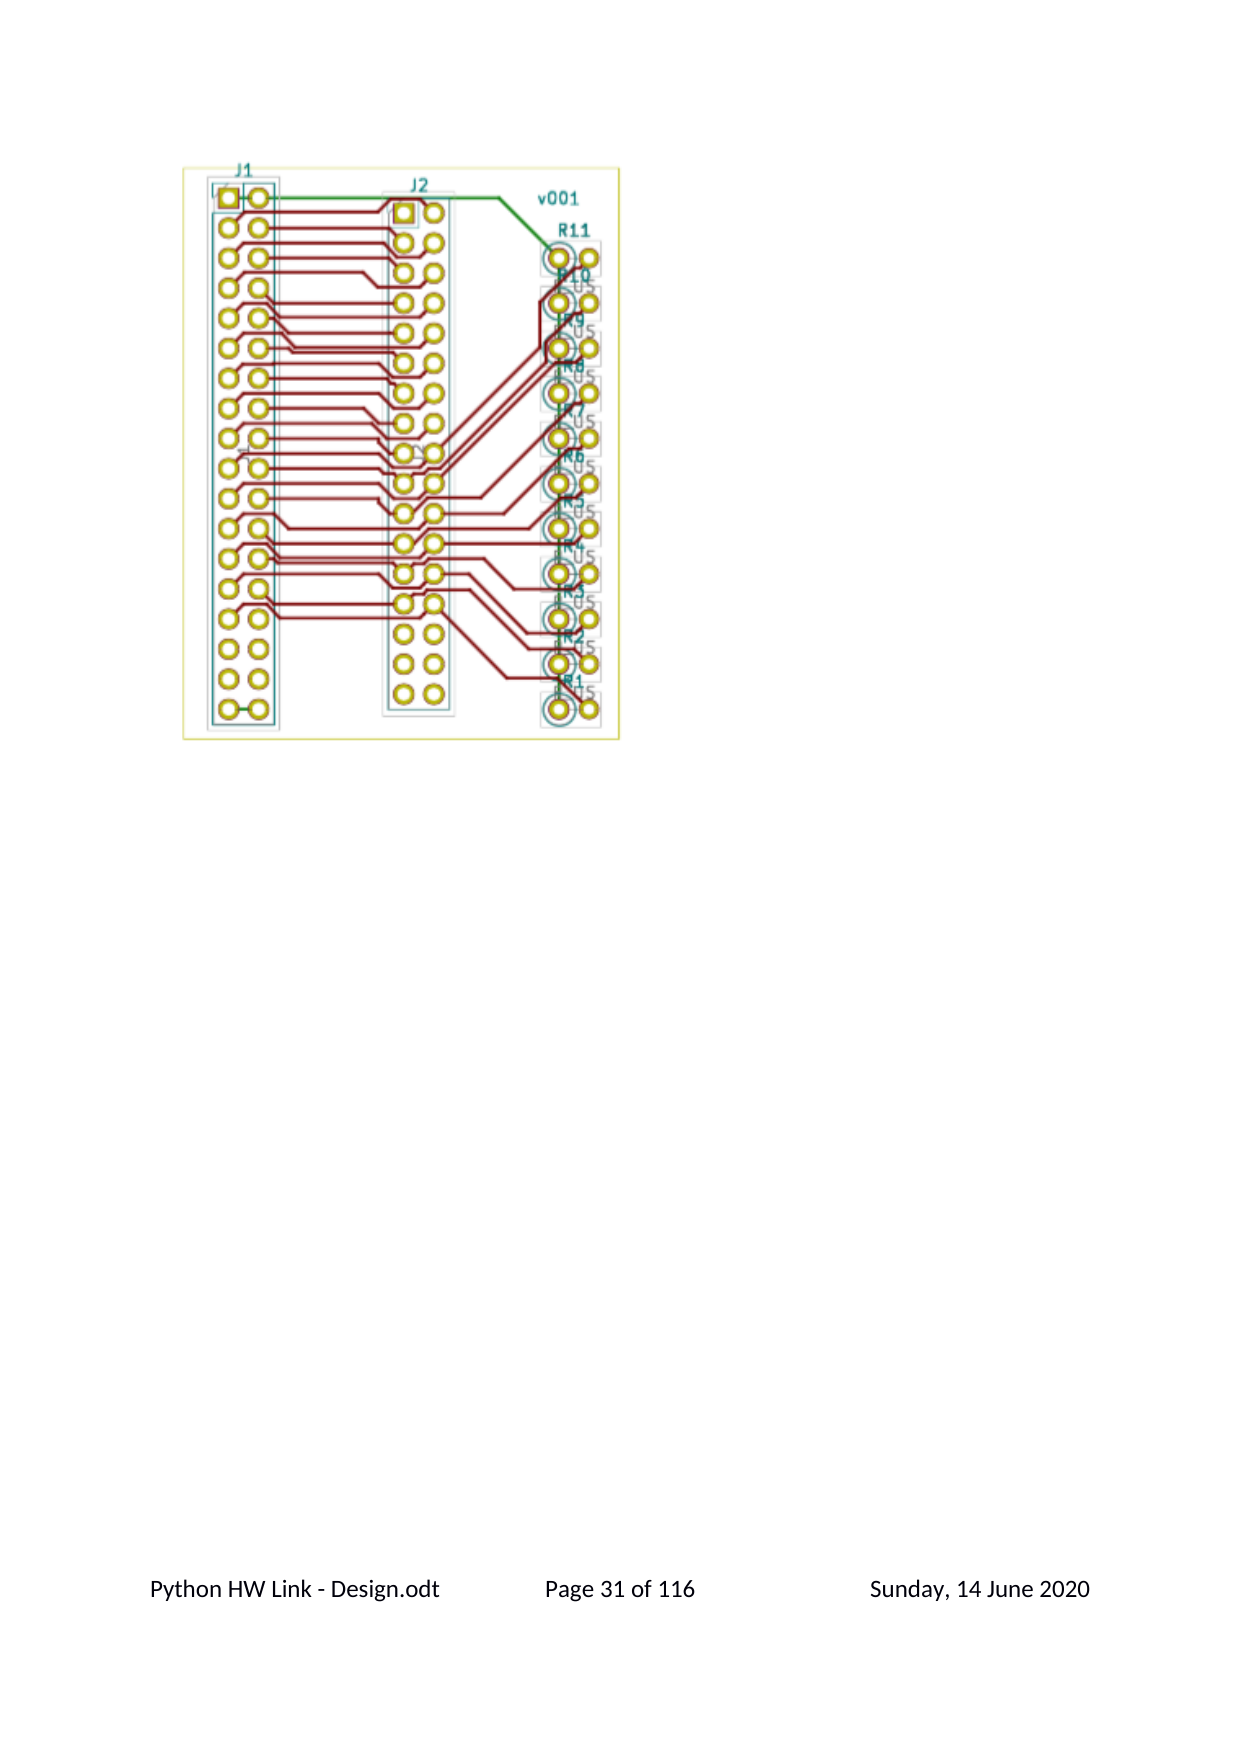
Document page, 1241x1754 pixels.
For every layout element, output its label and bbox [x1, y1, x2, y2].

picture [150, 150, 651, 778]
